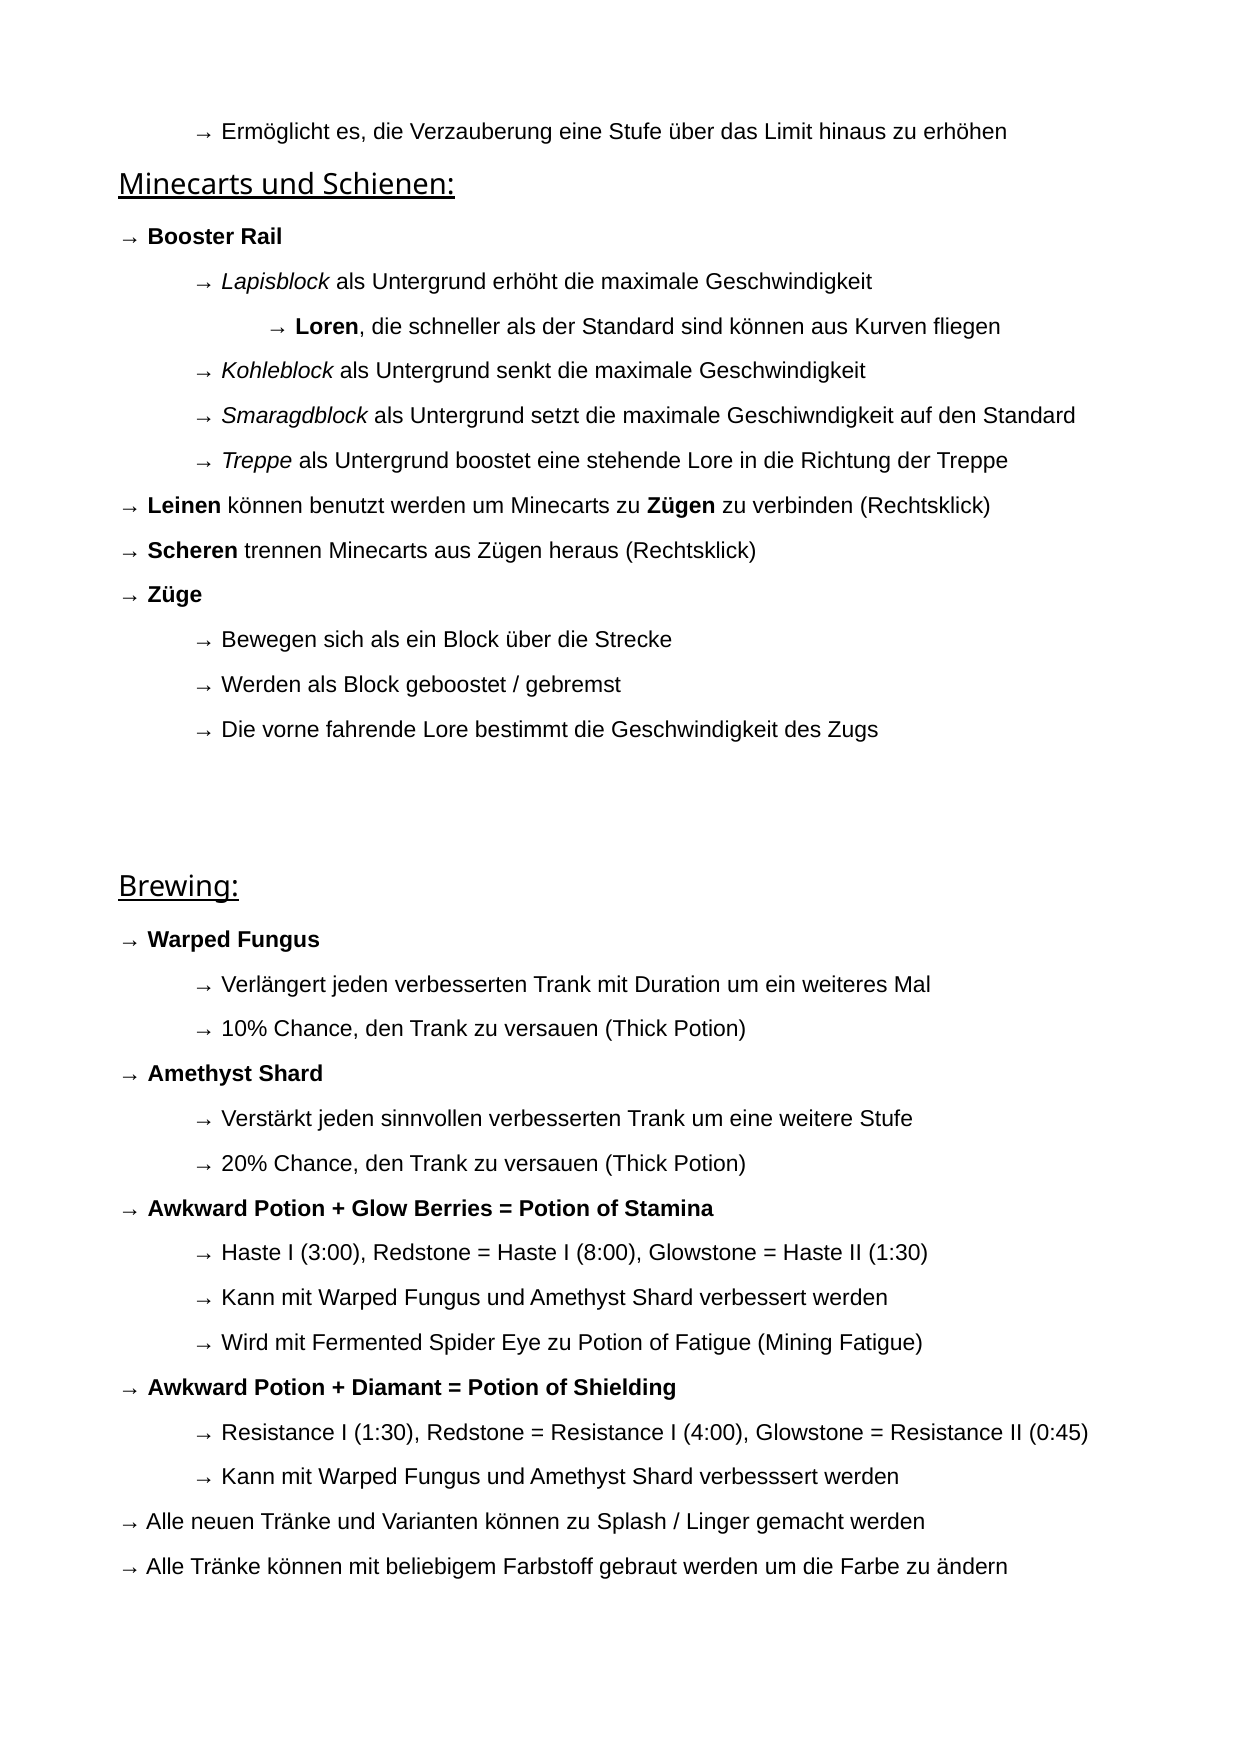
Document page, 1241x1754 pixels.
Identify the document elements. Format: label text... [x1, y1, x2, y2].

text → Haste I (3:00), Redstone = Haste I (8:00), Glowstone = Haste II (1:30) [118, 1239, 1122, 1266]
text → Kann mit Warped Fungus und Amethyst Shard verbesssert werden [118, 1463, 1122, 1490]
text → Resistance I (1:30), Redstone = Resistance I (4:00), Glowstone = Resistance II (0:45) [118, 1418, 1122, 1445]
text → Leinen können benutzt werden um Minecarts zu Zügen zu verbinden (Rechtsklick) [118, 492, 1122, 518]
text → Bewegen sich als ein Block über die Strecke [118, 626, 1122, 653]
text → Loren, die schneller als der Standard sind können aus Kurven fliegen [118, 313, 1122, 339]
text → Alle neuen Tränke und Varianten können zu Splash / Linger gemacht werden [118, 1508, 1122, 1534]
text → 10% Chance, den Trank zu versauen (Thick Potion) [118, 1015, 1122, 1042]
text → Awkward Potion + Glow Berries = Potion of Stamina [118, 1194, 1122, 1221]
text → Die vorne fahrende Lore bestimmt die Geschwindigkeit des Zugs [118, 716, 1122, 742]
text → Smaragdblock als Untergrund setzt die maximale Geschiwndigkeit auf den Standard [118, 402, 1122, 429]
text → Werden als Block geboostet / gebremst [118, 671, 1122, 697]
text → Kohleblock als Untergrund senkt die maximale Geschwindigkeit [118, 357, 1122, 384]
text → Booster Rail [118, 223, 1122, 249]
text Brewing: [118, 866, 1122, 905]
text Minecarts und Schienen: [118, 163, 1122, 203]
text → Alle Tränke können mit beliebigem Farbstoff gebraut werden um die Farbe zu ändern [118, 1553, 1122, 1579]
text → Züge [118, 581, 1122, 608]
text → Verlängert jeden verbesserten Trank mit Duration um ein weiteres Mal [118, 971, 1122, 997]
text → Amethyst Shard [118, 1060, 1122, 1087]
text → Verstärkt jeden sinnvollen verbesserten Trank um eine weitere Stufe [118, 1105, 1122, 1131]
text → Scheren trennen Minecarts aus Zügen heraus (Rechtsklick) [118, 537, 1122, 563]
text → Lapisblock als Untergrund erhöht die maximale Geschwindigkeit [118, 268, 1122, 294]
text → Ermöglicht es, die Verzauberung eine Stufe über das Limit hinaus zu erhöhen [118, 118, 1122, 144]
text → Treppe als Untergrund boostet eine stehende Lore in die Richtung der Treppe [118, 447, 1122, 473]
text → Awkward Potion + Diamant = Potion of Shielding [118, 1374, 1122, 1400]
text → 20% Chance, den Trank zu versauen (Thick Potion) [118, 1150, 1122, 1176]
text → Warped Fungus [118, 926, 1122, 952]
text → Wird mit Fermented Spider Eye zu Potion of Fatigue (Mining Fatigue) [118, 1329, 1122, 1355]
text → Kann mit Warped Fungus und Amethyst Shard verbessert werden [118, 1284, 1122, 1311]
